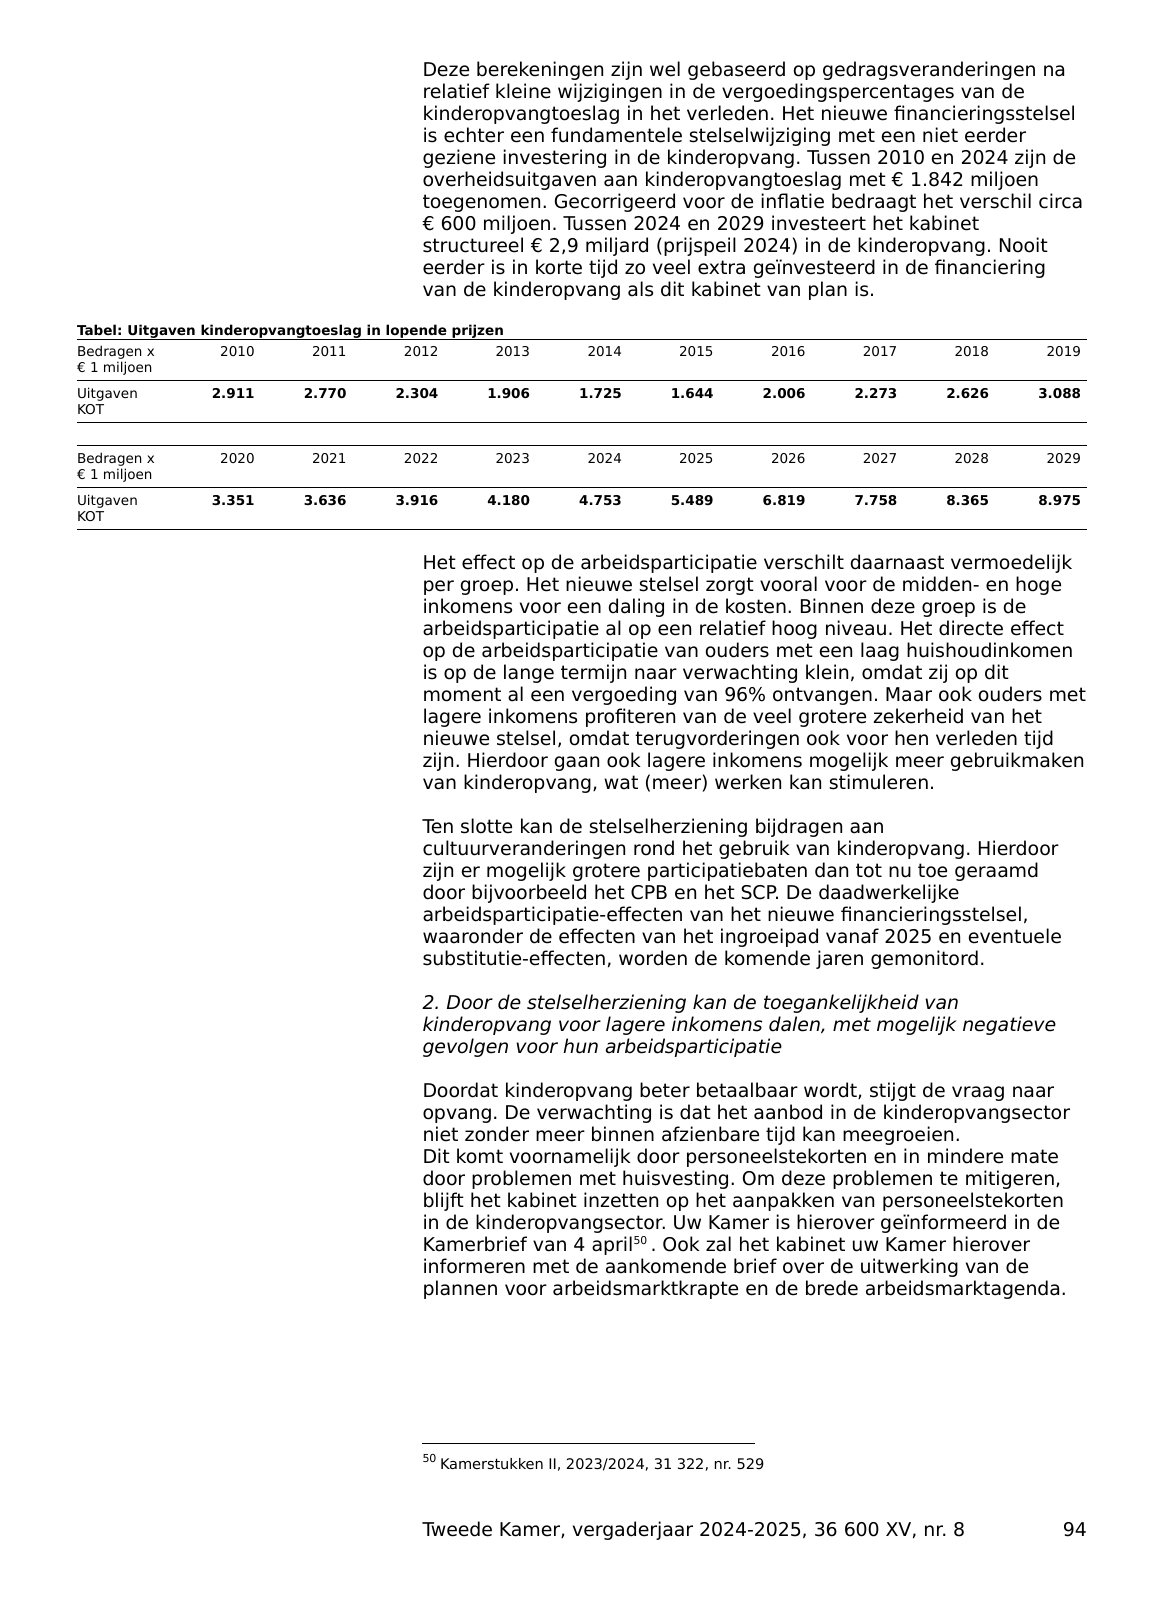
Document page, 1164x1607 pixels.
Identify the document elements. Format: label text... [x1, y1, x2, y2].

table_cell 2018 [903, 340, 995, 380]
table_cell 1.725 [536, 381, 627, 422]
subtitle 2. Door de stelselherziening kan de toegankelijkheid van kinderopvang voor lagere inkomens dalen, met mogelijk negatieve gevolgen voor hun arbeidsparticipatie [422, 992, 1087, 1058]
table_header 2022 [352, 446, 444, 487]
table_cell Uitgaven KOT [77, 381, 168, 422]
table_cell 2011 [260, 340, 352, 380]
table_cell 6.819 [719, 488, 811, 529]
table_cell 4.753 [536, 488, 627, 529]
table_header 2027 [811, 446, 903, 487]
table_header 2029 [995, 446, 1087, 487]
table_cell Bedragen x € 1 miljoen [77, 340, 168, 380]
table_header 2020 [169, 446, 260, 487]
text Kamerstukken II, 2023/2024, 31 322, nr. 529 [422, 1452, 1087, 1474]
table_cell 2013 [444, 340, 536, 380]
table_cell 8.975 [995, 488, 1087, 529]
table_header 2023 [444, 446, 536, 487]
table_cell 4.180 [444, 488, 536, 529]
table_cell 2.273 [811, 381, 903, 422]
table_cell 2017 [811, 340, 903, 380]
table_header 2028 [903, 446, 995, 487]
table_cell 3.636 [260, 488, 352, 529]
table_header 2024 [536, 446, 627, 487]
text Doordat kinderopvang beter betaalbaar wordt, stijgt de vraag naar opvang. De verwachting is dat het aanbod in de kinderopvangsector niet zonder meer binnen afzienbare tijd kan meegroeien. [422, 1080, 1087, 1146]
table_cell 2014 [536, 340, 627, 380]
table_cell 5.489 [628, 488, 719, 529]
table_cell 2012 [352, 340, 444, 380]
table_cell 3.351 [169, 488, 260, 529]
table_cell 3.916 [352, 488, 444, 529]
text Het effect op de arbeidsparticipatie verschilt daarnaast vermoedelijk per groep. Het nieuwe stelsel zorgt vooral voor de midden- en hoge inkomens voor een daling in de kosten. Binnen deze groep is de arbeidsparticipatie al op een relatief hoog niveau. Het directe effect op de arbeidsparticipatie van ouders met een laag huishoudinkomen is op de lange termijn naar verwachting klein, omdat zij op dit moment al een vergoeding van 96% ontvangen. Maar ook ouders met lagere inkomens profiteren van de veel grotere zekerheid van het nieuwe stelsel, omdat terugvorderingen ook voor hen verleden tijd zijn. Hierdoor gaan ook lagere inkomens mogelijk meer gebruikmaken van kinderopvang, wat (meer) werken kan stimuleren. [422, 552, 1087, 794]
table_cell 1.906 [444, 381, 536, 422]
table_cell 2.770 [260, 381, 352, 422]
table_cell 2.304 [352, 381, 444, 422]
text Dit komt voornamelijk door personeelstekorten en in mindere mate door problemen met huisvesting. Om deze problemen te mitigeren, blijft het kabinet inzetten op het aanpakken van personeelstekorten in de kinderopvangsector. Uw Kamer is hierover geïnformeerd in de Kamerbrief van 4 april. Ook zal het kabinet uw Kamer hierover informeren met de aankomende brief over de uitwerking van de plannen voor arbeidsmarktkrapte en de brede arbeidsmarktagenda. [422, 1146, 1087, 1300]
table_header 2021 [260, 446, 352, 487]
table_cell 2.626 [903, 381, 995, 422]
table_cell 2.006 [719, 381, 811, 422]
text Ten slotte kan de stelselherziening bijdragen aan cultuurveranderingen rond het gebruik van kinderopvang. Hierdoor zijn er mogelijk grotere participatiebaten dan tot nu toe geraamd door bijvoorbeeld het CPB en het SCP. De daadwerkelijke arbeidsparticipatie-effecten van het nieuwe financieringsstelsel, waaronder de effecten van het ingroeipad vanaf 2025 en eventuele substitutie-effecten, worden de komende jaren gemonitord. [422, 816, 1087, 970]
table_cell 2016 [719, 340, 811, 380]
table_cell 2.911 [169, 381, 260, 422]
table_header 2026 [719, 446, 811, 487]
table_cell 8.365 [903, 488, 995, 529]
table_cell 2019 [995, 340, 1087, 380]
table_cell Uitgaven KOT [77, 488, 168, 529]
table_cell 3.088 [995, 381, 1087, 422]
table_cell 2010 [169, 340, 260, 380]
table_header Bedragen x € 1 miljoen [77, 446, 168, 487]
text Deze berekeningen zijn wel gebaseerd op gedragsveranderingen na relatief kleine wijzigingen in de vergoedingspercentages van de kinderopvangtoeslag in het verleden. Het nieuwe financieringsstelsel is echter een fundamentele stelselwijziging met een niet eerder geziene investering in de kinderopvang. Tussen 2010 en 2024 zijn de overheidsuitgaven aan kinderopvangtoeslag met € 1.842 miljoen toegenomen. Gecorrigeerd voor de inflatie bedraagt het verschil circa € 600 miljoen. Tussen 2024 en 2029 investeert het kabinet structureel € 2,9 miljard (prijspeil 2024) in de kinderopvang. Nooit eerder is in korte tijd zo veel extra geïnvesteerd in de financiering van de kinderopvang als dit kabinet van plan is. [422, 59, 1087, 301]
table_cell 7.758 [811, 488, 903, 529]
table_header Tabel: Uitgaven kinderopvangtoeslag in lopende prijzen [77, 323, 1087, 338]
table_header 2025 [628, 446, 719, 487]
table_cell 2015 [628, 340, 719, 380]
table_cell 1.644 [628, 381, 719, 422]
